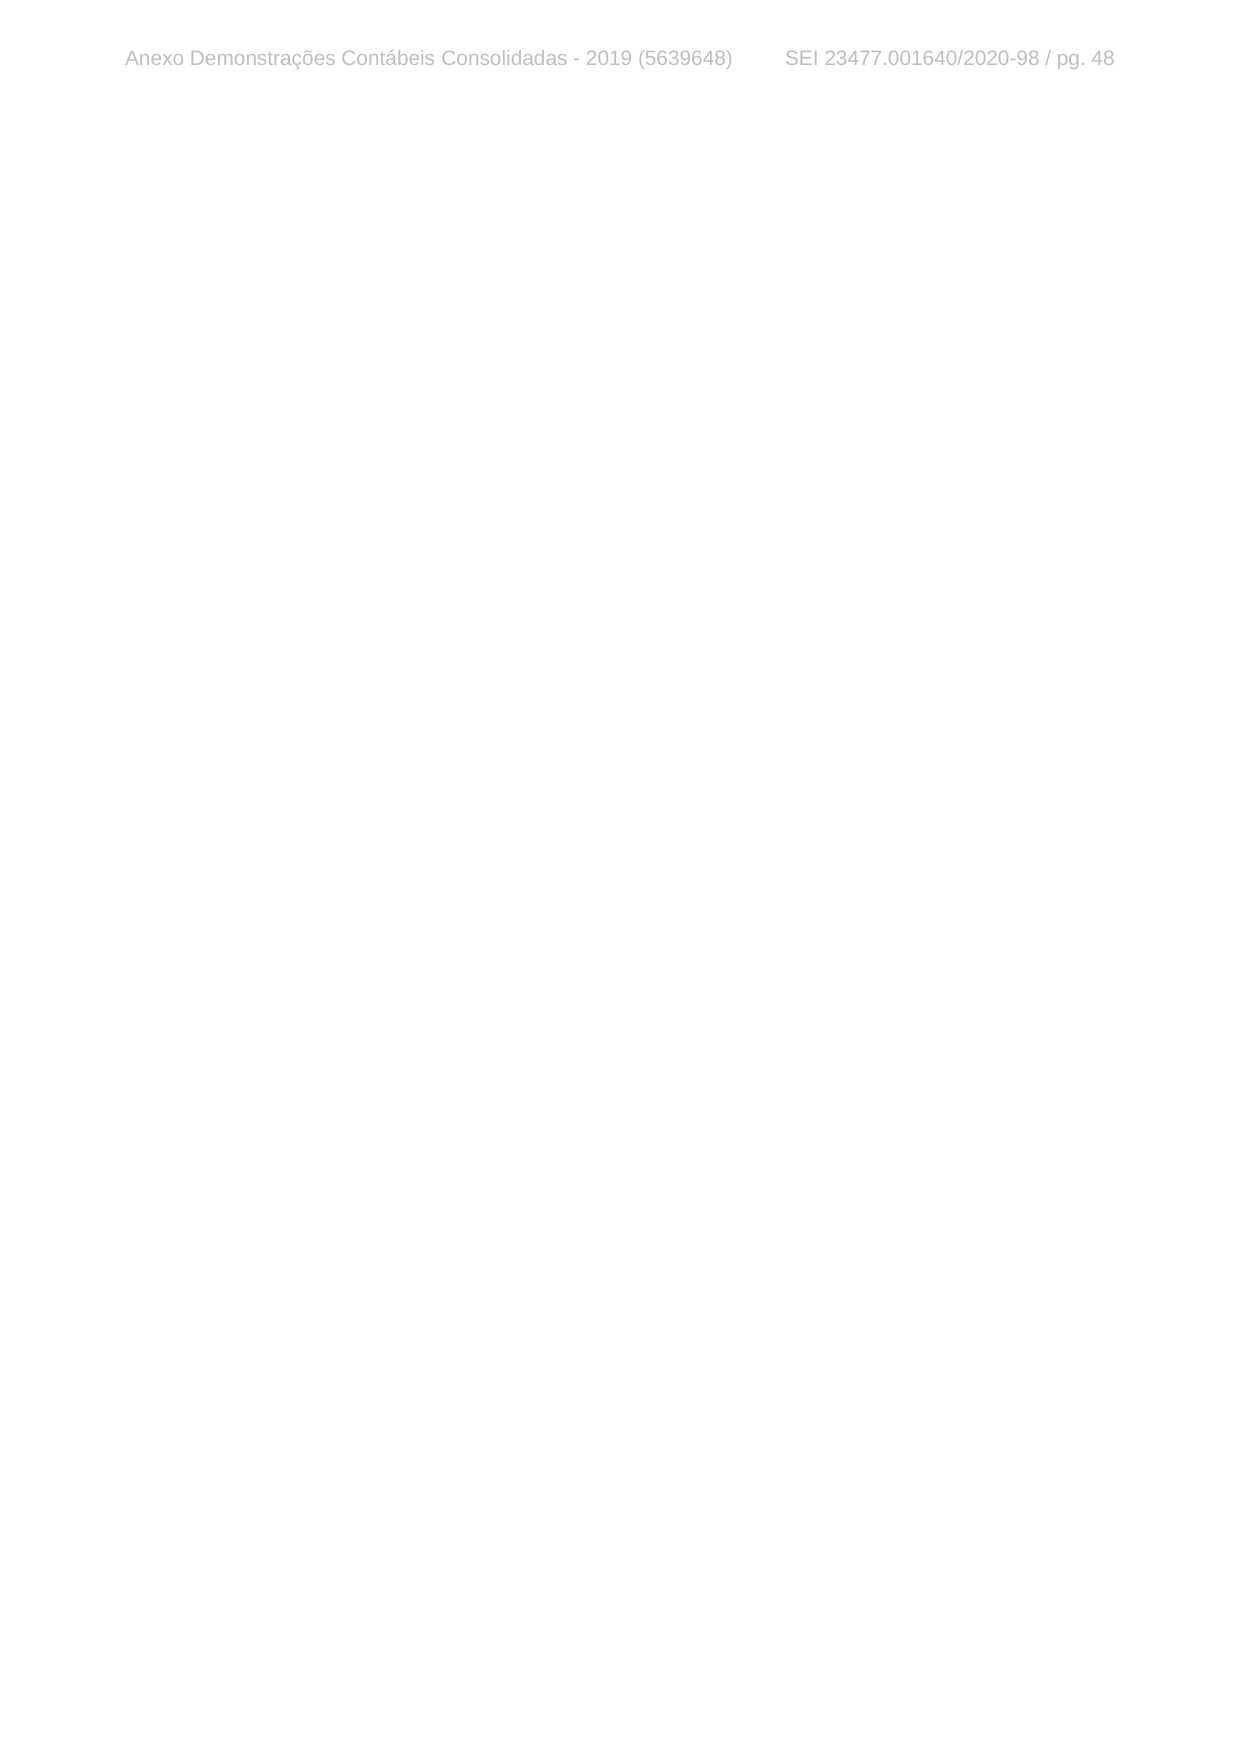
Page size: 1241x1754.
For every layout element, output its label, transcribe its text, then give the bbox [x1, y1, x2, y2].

text Anexo Demonstrações Contábeis Consolidadas - 2019 (5639648) SEI 23477.001640/2020-98 / pg. 48 [125, 46, 1154, 70]
